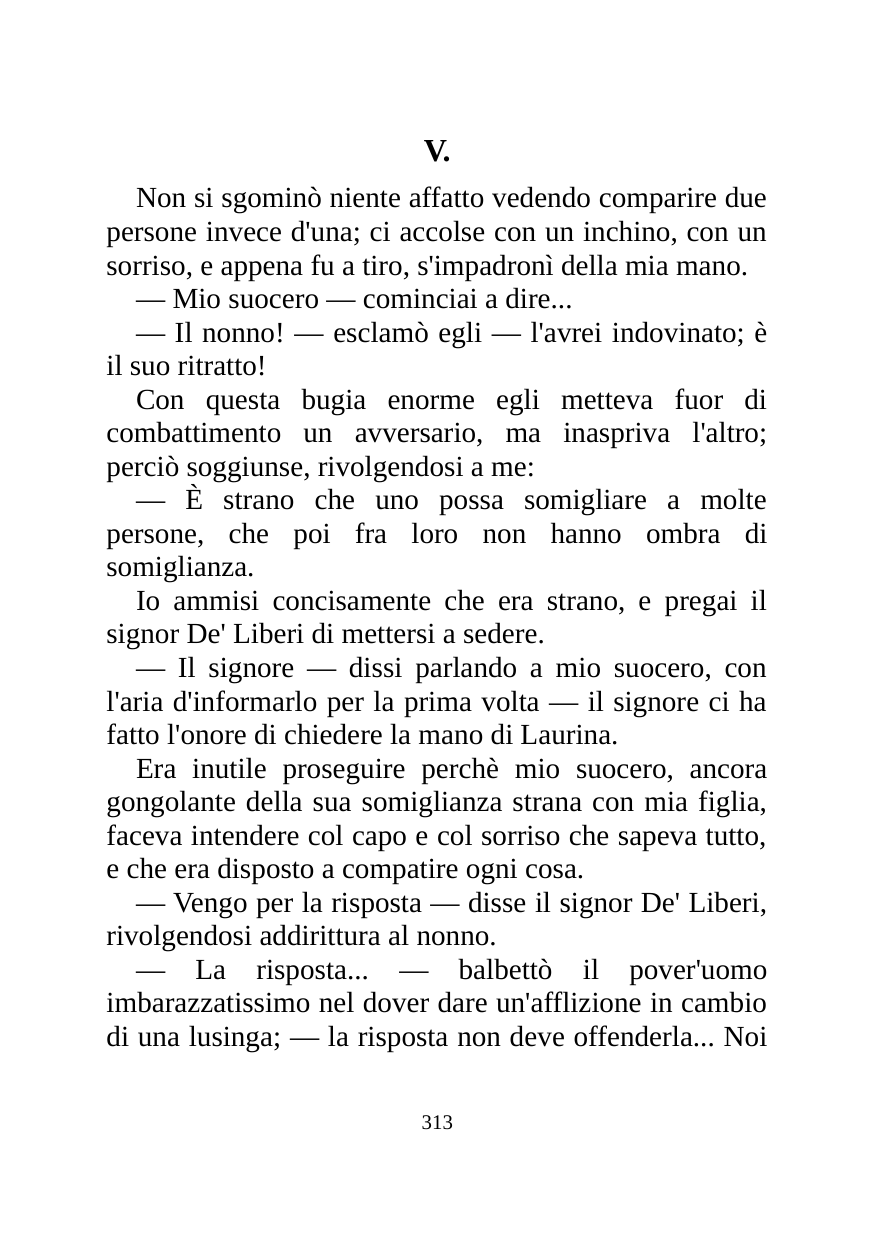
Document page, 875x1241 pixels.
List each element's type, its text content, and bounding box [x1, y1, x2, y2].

text — Il nonno! — esclamò egli — l'avrei indovinato; è il suo ritratto! [106, 315, 768, 382]
text — È strano che uno possa somigliare a molte persone, che poi fra loro non hanno ombra di somiglianza. [106, 482, 768, 583]
subtitle V. [106, 131, 768, 168]
text — La risposta... — balbettò il pover'uomo imbarazzatissimo nel dover dare un'afflizione in cambio di una lusinga; — la risposta non deve offenderla... Noi [106, 952, 768, 1053]
text — Il signore — dissi parlando a mio suocero, con l'aria d'informarlo per la prima volta — il signore ci ha fatto l'onore di chiedere la mano di Laurina. [106, 650, 768, 751]
text — Mio suocero — cominciai a dire... [106, 281, 768, 315]
text Era inutile proseguire perchè mio suocero, ancora gongolante della sua somiglianza strana con mia figlia, faceva intendere col capo e col sorriso che sapeva tutto, e che era disposto a compatire ogni cosa. [106, 751, 768, 885]
text Non si sgominò niente affatto vedendo comparire due persone invece d'una; ci accolse con un inchino, con un sorriso, e appena fu a tiro, s'impadronì della mia mano. [106, 181, 768, 281]
text — Vengo per la risposta — disse il signor De' Liberi, rivolgendosi addirittura al nonno. [106, 885, 768, 952]
text Io ammisi concisamente che era strano, e pregai il signor De' Liberi di mettersi a sedere. [106, 583, 768, 650]
text Con questa bugia enorme egli metteva fuor di combattimento un avversario, ma inaspriva l'altro; perciò soggiunse, rivolgendosi a me: [106, 382, 768, 482]
